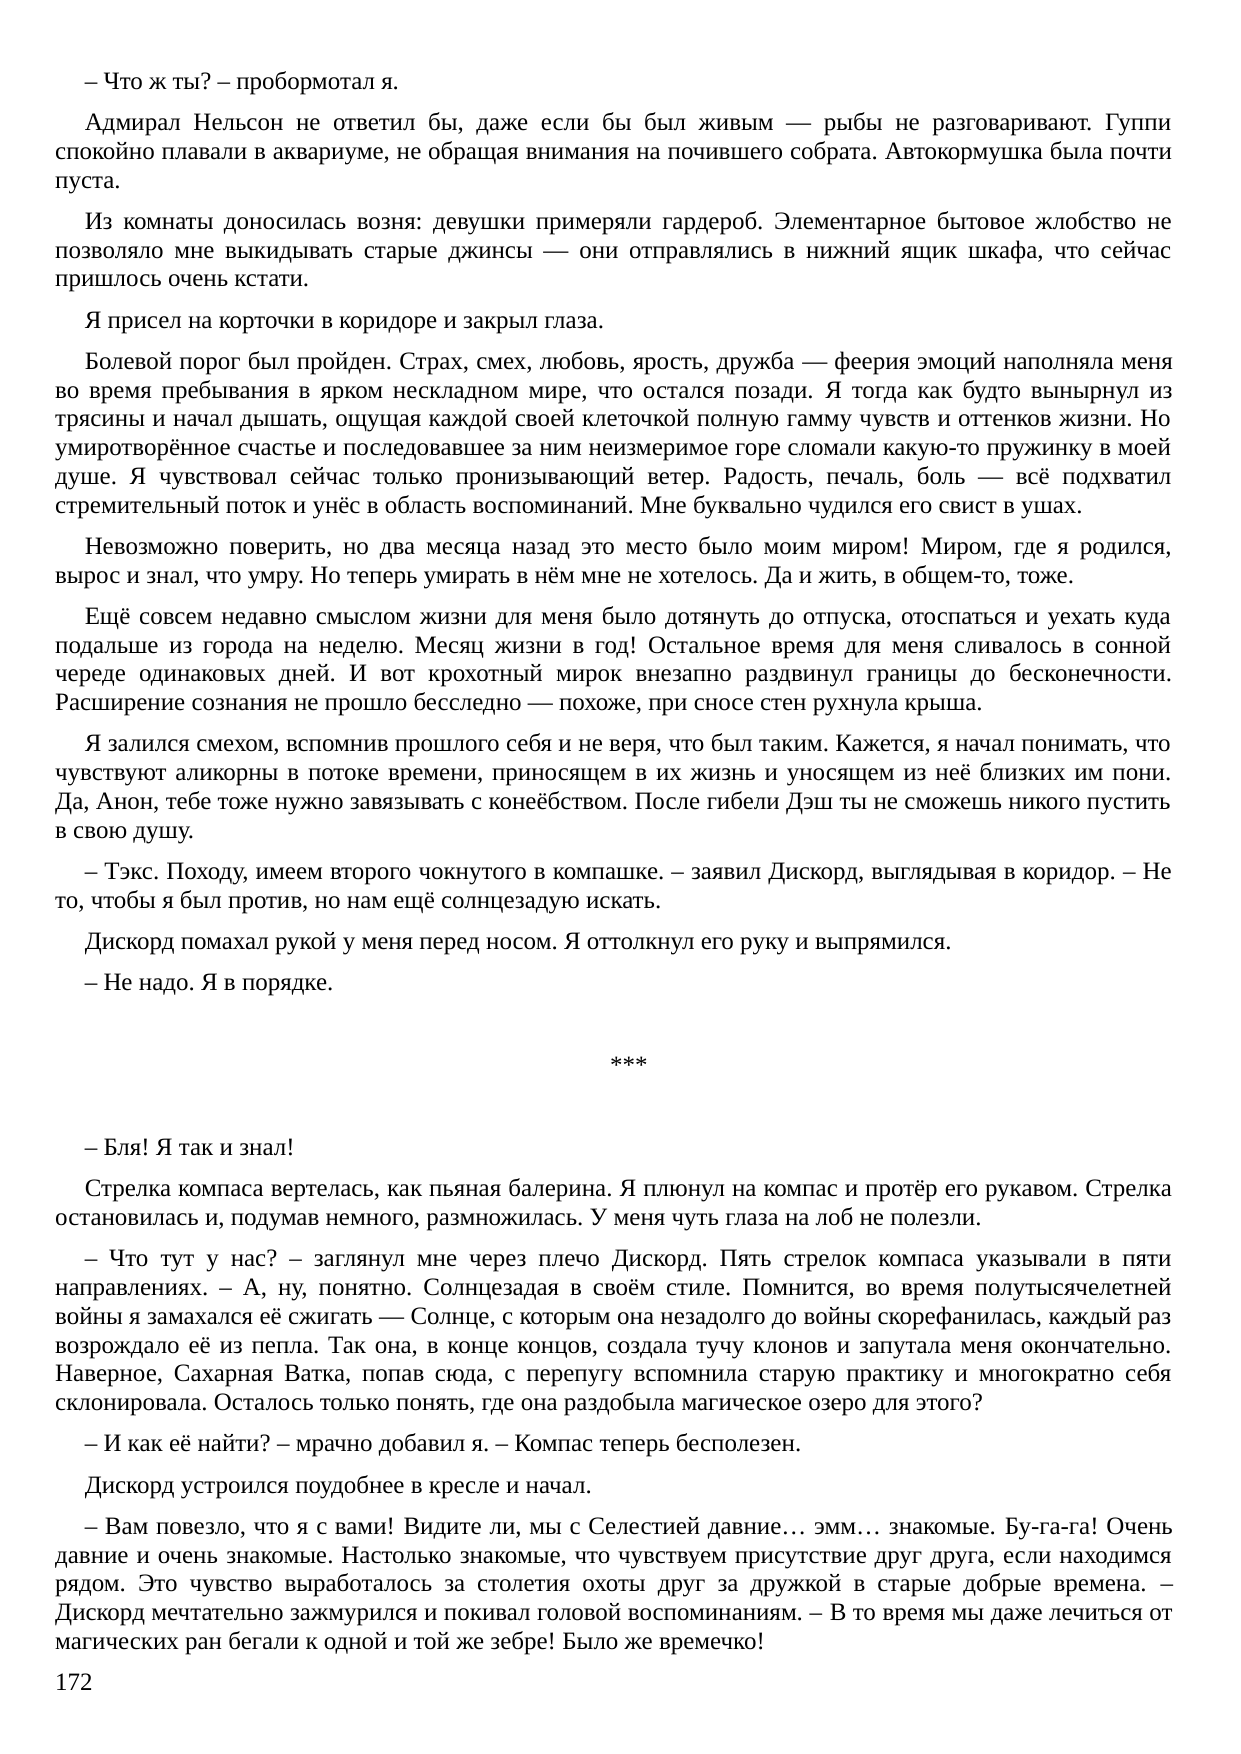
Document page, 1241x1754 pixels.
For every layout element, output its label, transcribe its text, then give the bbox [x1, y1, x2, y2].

text Ещё совсем недавно смыслом жизни для меня было дотянуть до отпуска, отоспаться и уехать куда подальше из города на неделю. Месяц жизни в год! Остальное время для меня сливалось в сонной череде одинаковых дней. И вот крохотный мирок внезапно раздвинул границы до бесконечности. Расширение сознания не прошло бесследно — похоже, при сносе стен рухнула крыша. [55, 601, 1173, 716]
text – Вам повезло, что я с вами! Видите ли, мы с Селестией давние… эмм… знакомые. Бу-га-га! Очень давние и очень знакомые. Настолько знакомые, что чувствуем присутствие друг друга, если находимся рядом. Это чувство выработалось за столетия охоты друг за дружкой в старые добрые времена. – Дискорд мечтательно зажмурился и покивал головой воспоминаниям. – В то время мы даже лечиться от магических ран бегали к одной и той же зебре! Было же времечко! [55, 1511, 1173, 1655]
text Болевой порог был пройден. Страх, смех, любовь, ярость, дружба — феерия эмоций наполняла меня во время пребывания в ярком нескладном мире, что остался позади. Я тогда как будто вынырнул из трясины и начал дышать, ощущая каждой своей клеточкой полную гамму чувств и оттенков жизни. Но умиротворённое счастье и последовавшее за ним неизмеримое горе сломали какую-то пружинку в моей душе. Я чувствовал сейчас только пронизывающий ветер. Радость, печаль, боль — всё подхватил стремительный поток и унёс в область воспоминаний. Мне буквально чудился его свист в ушах. [55, 346, 1173, 518]
text – Что ж ты? – пробормотал я. [55, 66, 1173, 95]
text – Тэкс. Походу, имеем второго чокнутого в компашке. – заявил Дискорд, выглядывая в коридор. – Не то, чтобы я был против, но нам ещё солнцезадую искать. [55, 856, 1173, 913]
text Дискорд устроился поудобнее в кресле и начал. [55, 1470, 1173, 1498]
text Невозможно поверить, но два месяца назад это место было моим миром! Миром, где я родился, вырос и знал, что умру. Но теперь умирать в нём мне не хотелось. Да и жить, в общем-то, тоже. [55, 531, 1173, 588]
text – Что тут у нас? – заглянул мне через плечо Дискорд. Пять стрелок компаса указывали в пяти направлениях. – А, ну, понятно. Солнцезадая в своём стиле. Помнится, во время полутысячелетней войны я замахался её сжигать — Солнце, с которым она незадолго до войны скорефанилась, каждый раз возрождало её из пепла. Так она, в конце концов, создала тучу клонов и запутала меня окончательно. Наверное, Сахарная Ватка, попав сюда, с перепугу вспомнила старую практику и многократно себя склонировала. Осталось только понять, где она раздобыла магическое озеро для этого? [55, 1243, 1173, 1416]
text Дискорд помахал рукой у меня перед носом. Я оттолкнул его руку и выпрямился. [55, 926, 1173, 955]
text Стрелка компаса вертелась, как пьяная балерина. Я плюнул на компас и протёр его рукавом. Стрелка остановилась и, подумав немного, размножилась. У меня чуть глаза на лоб не полезли. [55, 1173, 1173, 1231]
text Я присел на корточки в коридоре и закрыл глаза. [55, 305, 1173, 333]
text – Не надо. Я в порядке. [55, 967, 1173, 996]
text – И как её найти? – мрачно добавил я. – Компас теперь бесполезен. [55, 1428, 1173, 1457]
text *** [55, 1050, 1173, 1078]
text Адмирал Нельсон не ответил бы, даже если бы был живым — рыбы не разговаривают. Гуппи спокойно плавали в аквариуме, не обращая внимания на почившего собрата. Автокормушка была почти пуста. [55, 107, 1173, 193]
text Из комнаты доносилась возня: девушки примеряли гардероб. Элементарное бытовое жлобство не позволяло мне выкидывать старые джинсы — они отправлялись в нижний ящик шкафа, что сейчас пришлось очень кстати. [55, 206, 1173, 292]
text Я залился смехом, вспомнив прошлого себя и не веря, что был таким. Кажется, я начал понимать, что чувствуют аликорны в потоке времени, приносящем в их жизнь и уносящем из неё близких им пони. Да, Анон, тебе тоже нужно завязывать с конеёбством. После гибели Дэш ты не сможешь никого пустить в свою душу. [55, 728, 1173, 843]
text – Бля! Я так и знал! [55, 1132, 1173, 1161]
